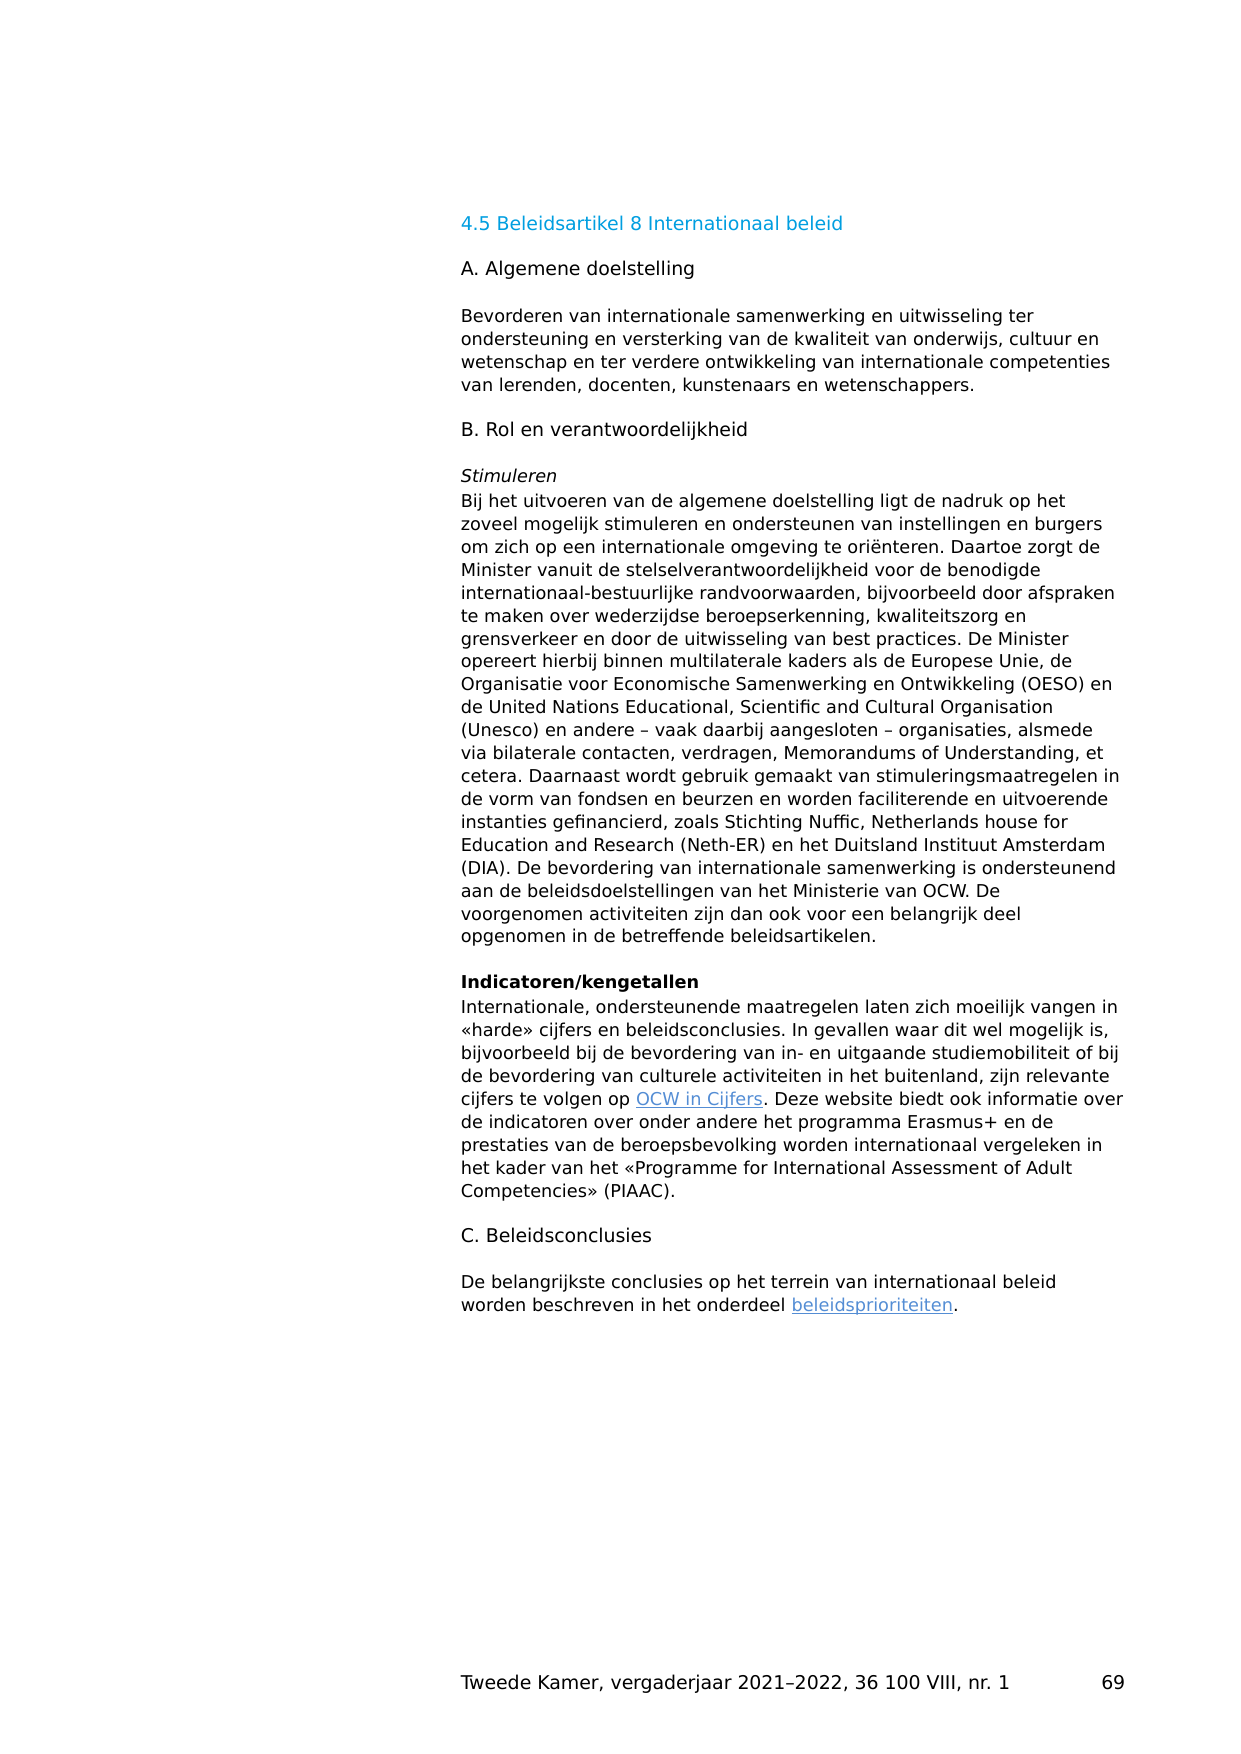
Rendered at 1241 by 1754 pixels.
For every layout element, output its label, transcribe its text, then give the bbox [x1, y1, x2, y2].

text Bevorderen van internationale samenwerking en uitwisseling ter ondersteuning en versterking van de kwaliteit van onderwijs, cultuur en wetenschap en ter verdere ontwikkeling van internationale competenties van lerenden, docenten, kunstenaars en wetenschappers. [461, 304, 1125, 396]
text Stimuleren [461, 464, 1125, 487]
title B. Rol en verantwoordelijkheid [461, 418, 1125, 441]
text Indicatoren/kengetallen [461, 970, 1125, 993]
title C. Beleidsconclusies [461, 1224, 1125, 1247]
title A. Algemene doelstelling [461, 258, 1125, 280]
text Bij het uitvoeren van de algemene doelstelling ligt de nadruk op het zoveel mogelijk stimuleren en ondersteunen van instellingen en burgers om zich op een internationale omgeving te oriënteren. Daartoe zorgt de Minister vanuit de stelselverantwoordelijkheid voor de benodigde internationaal-bestuurlijke randvoorwaarden, bijvoorbeeld door afspraken te maken over wederzijdse beroepserkenning, kwaliteitszorg en grensverkeer en door de uitwisseling van best practices. De Minister opereert hierbij binnen multilaterale kaders als de Europese Unie, de Organisatie voor Economische Samenwerking en Ontwikkeling (OESO) en de United Nations Educational, Scientific and Cultural Organisation (Unesco) en andere – vaak daarbij aangesloten – organisaties, alsmede via bilaterale contacten, verdragen, Memorandums of Understanding, et cetera. Daarnaast wordt gebruik gemaakt van stimuleringsmaatregelen in de vorm van fondsen en beurzen en worden faciliterende en uitvoerende instanties gefinancierd, zoals Stichting Nuffic, Netherlands house for Education and Research (Neth-ER) en het Duitsland Instituut Amsterdam (DIA). De bevordering van internationale samenwerking is ondersteunend aan de beleidsdoelstellingen van het Ministerie van OCW. De voorgenomen activiteiten zijn dan ook voor een belangrijk deel opgenomen in de betreffende beleidsartikelen. [461, 489, 1125, 947]
text Internationale, ondersteunende maatregelen laten zich moeilijk vangen in «harde» cijfers en beleidsconclusies. In gevallen waar dit wel mogelijk is, bijvoorbeeld bij de bevordering van in- en uitgaande studiemobiliteit of bij de bevordering van culturele activiteiten in het buitenland, zijn relevante cijfers te volgen op OCW in Cijfers. Deze website biedt ook informatie over de indicatoren over onder andere het programma Erasmus+ en de prestaties van de beroepsbevolking worden internationaal vergeleken in het kader van het «Programme for International Assessment of Adult Competencies» (PIAAC). [461, 995, 1125, 1202]
text De belangrijkste conclusies op het terrein van internationaal beleid worden beschreven in het onderdeel beleidsprioriteiten. [461, 1270, 1125, 1316]
title 4.5 Beleidsartikel 8 Internationaal beleid [461, 213, 1125, 235]
